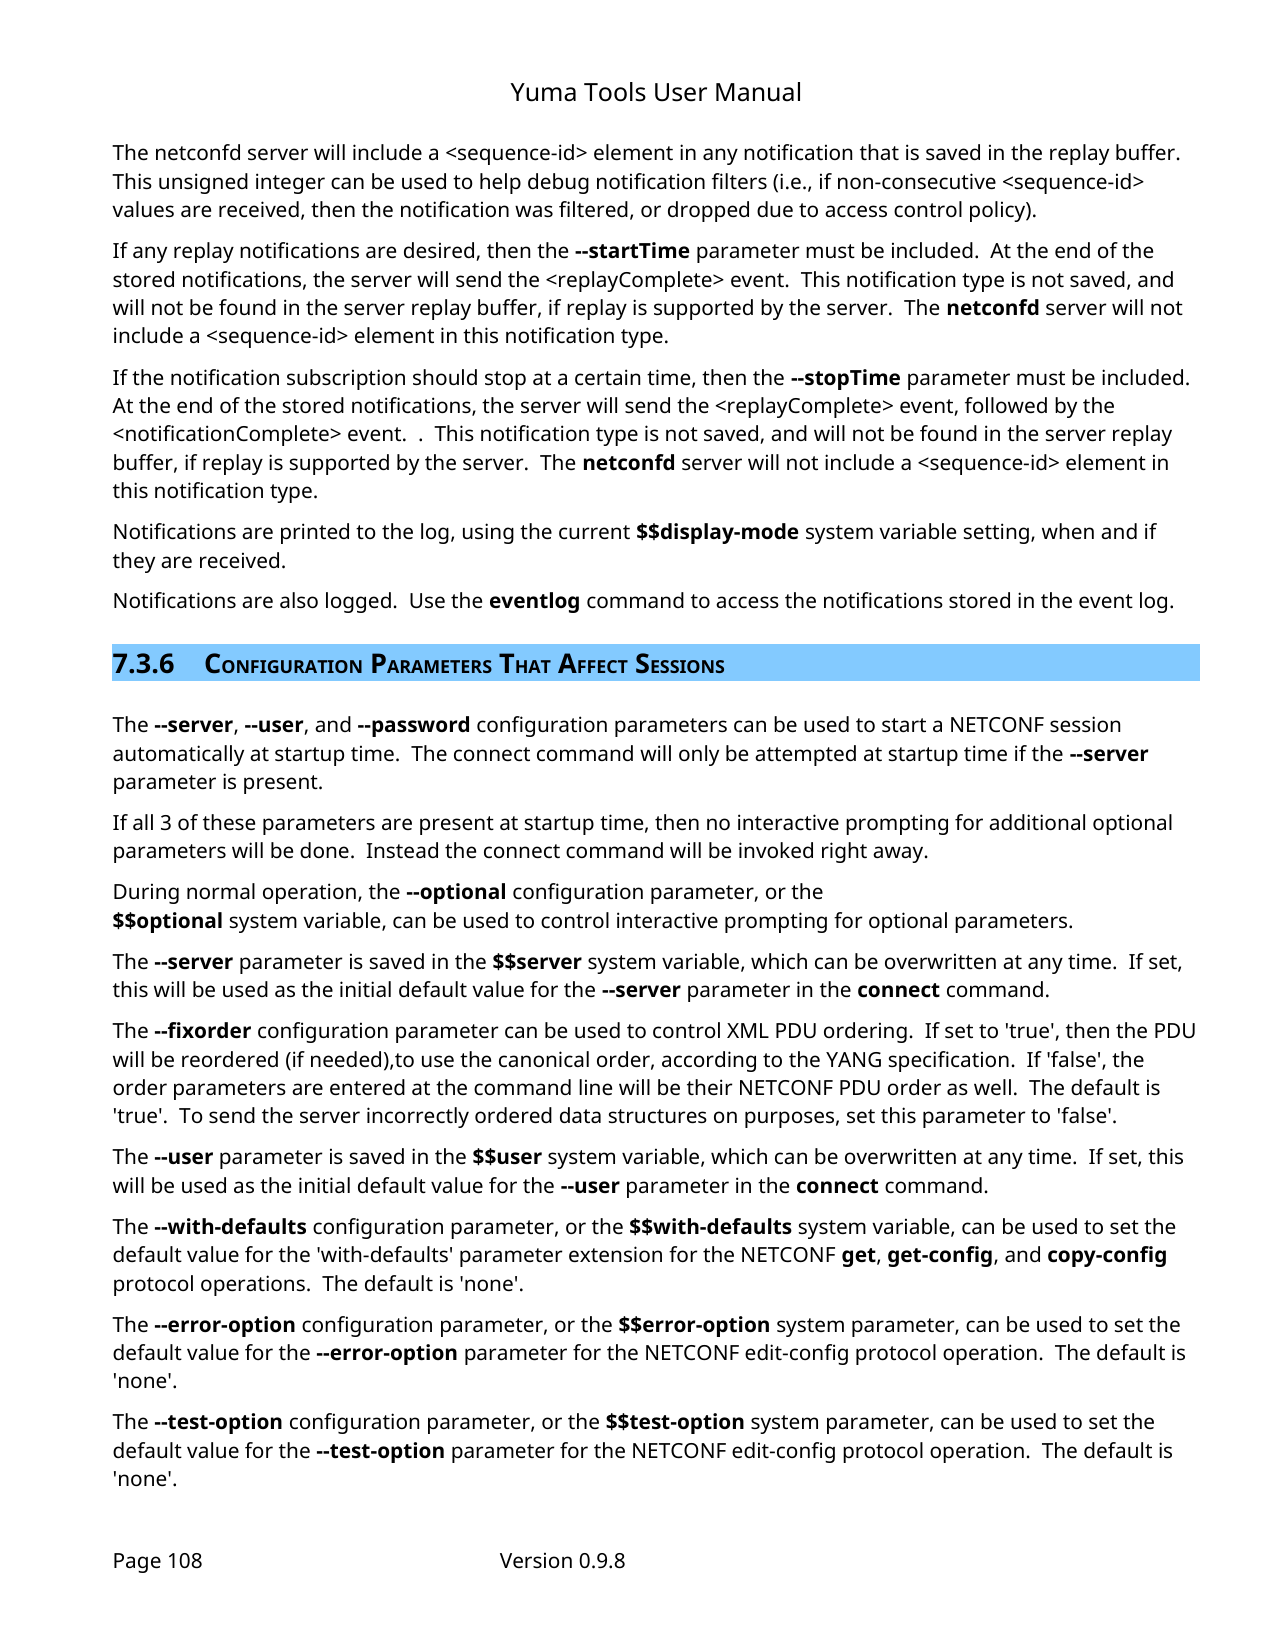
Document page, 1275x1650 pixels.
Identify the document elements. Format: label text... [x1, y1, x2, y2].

text The --test-option configuration parameter, or the $$test-option system parameter, can be used to set the default value for the --test-option parameter for the NETCONF edit-config protocol operation. The default is 'none'. [112, 1407, 1200, 1493]
subtitle Configuration Parameters That Affect Sessions [112, 644, 1200, 681]
text Notifications are also logged. Use the eventlog command to access the notifications stored in the event log. [112, 587, 1200, 615]
text The --fixorder configuration parameter can be used to control XML PDU ordering. If set to 'true', then the PDU will be reordered (if needed),to use the canonical order, according to the YANG specification. If 'false', the order parameters are entered at the command line will be their NETCONF PDU order as well. The default is 'true'. To send the server incorrectly ordered data structures on purposes, set this parameter to 'false'. [112, 1016, 1200, 1130]
text During normal operation, the --optional configuration parameter, or the $$optional system variable, can be used to control interactive prompting for optional parameters. [112, 877, 1200, 934]
text The --with-defaults configuration parameter, or the $$with-defaults system variable, can be used to set the default value for the 'with-defaults' parameter extension for the NETCONF get, get-config, and copy-config protocol operations. The default is 'none'. [112, 1212, 1200, 1297]
text If the notification subscription should stop at a certain time, then the --stopTime parameter must be included. At the end of the stored notifications, the server will send the <replayComplete> event, followed by the <notificationComplete> event. . This notification type is not saved, and will not be found in the server replay buffer, if replay is supported by the server. The netconfd server will not include a <sequence-id> element in this notification type. [112, 363, 1200, 505]
text If any replay notifications are desired, then the --startTime parameter must be included. At the end of the stored notifications, the server will send the <replayComplete> event. This notification type is not saved, and will not be found in the server replay buffer, if replay is supported by the server. The netconfd server will not include a <sequence-id> element in this notification type. [112, 236, 1200, 350]
text The netconfd server will include a <sequence-id> element in any notification that is saved in the replay buffer. This unsigned integer can be used to help debug notification filters (i.e., if non-consecutive <sequence-id> values are received, then the notification was filtered, or dropped due to access control policy). [112, 138, 1200, 224]
text The --server parameter is saved in the $$server system variable, which can be overwritten at any time. If set, this will be used as the initial default value for the --server parameter in the connect command. [112, 947, 1200, 1004]
text The --user parameter is saved in the $$user system variable, which can be overwritten at any time. If set, this will be used as the initial default value for the --user parameter in the connect command. [112, 1142, 1200, 1199]
text Notifications are printed to the log, using the current $$display-mode system variable setting, when and if they are received. [112, 517, 1200, 574]
text If all 3 of these parameters are present at startup time, then no interactive prompting for additional optional parameters will be done. Instead the connect command will be invoked right away. [112, 808, 1200, 865]
text The --error-option configuration parameter, or the $$error-option system parameter, can be used to set the default value for the --error-option parameter for the NETCONF edit-config protocol operation. The default is 'none'. [112, 1310, 1200, 1395]
text The --server, --user, and --password configuration parameters can be used to start a NETCONF session automatically at startup time. The connect command will only be attempted at startup time if the --server parameter is present. [112, 710, 1200, 796]
